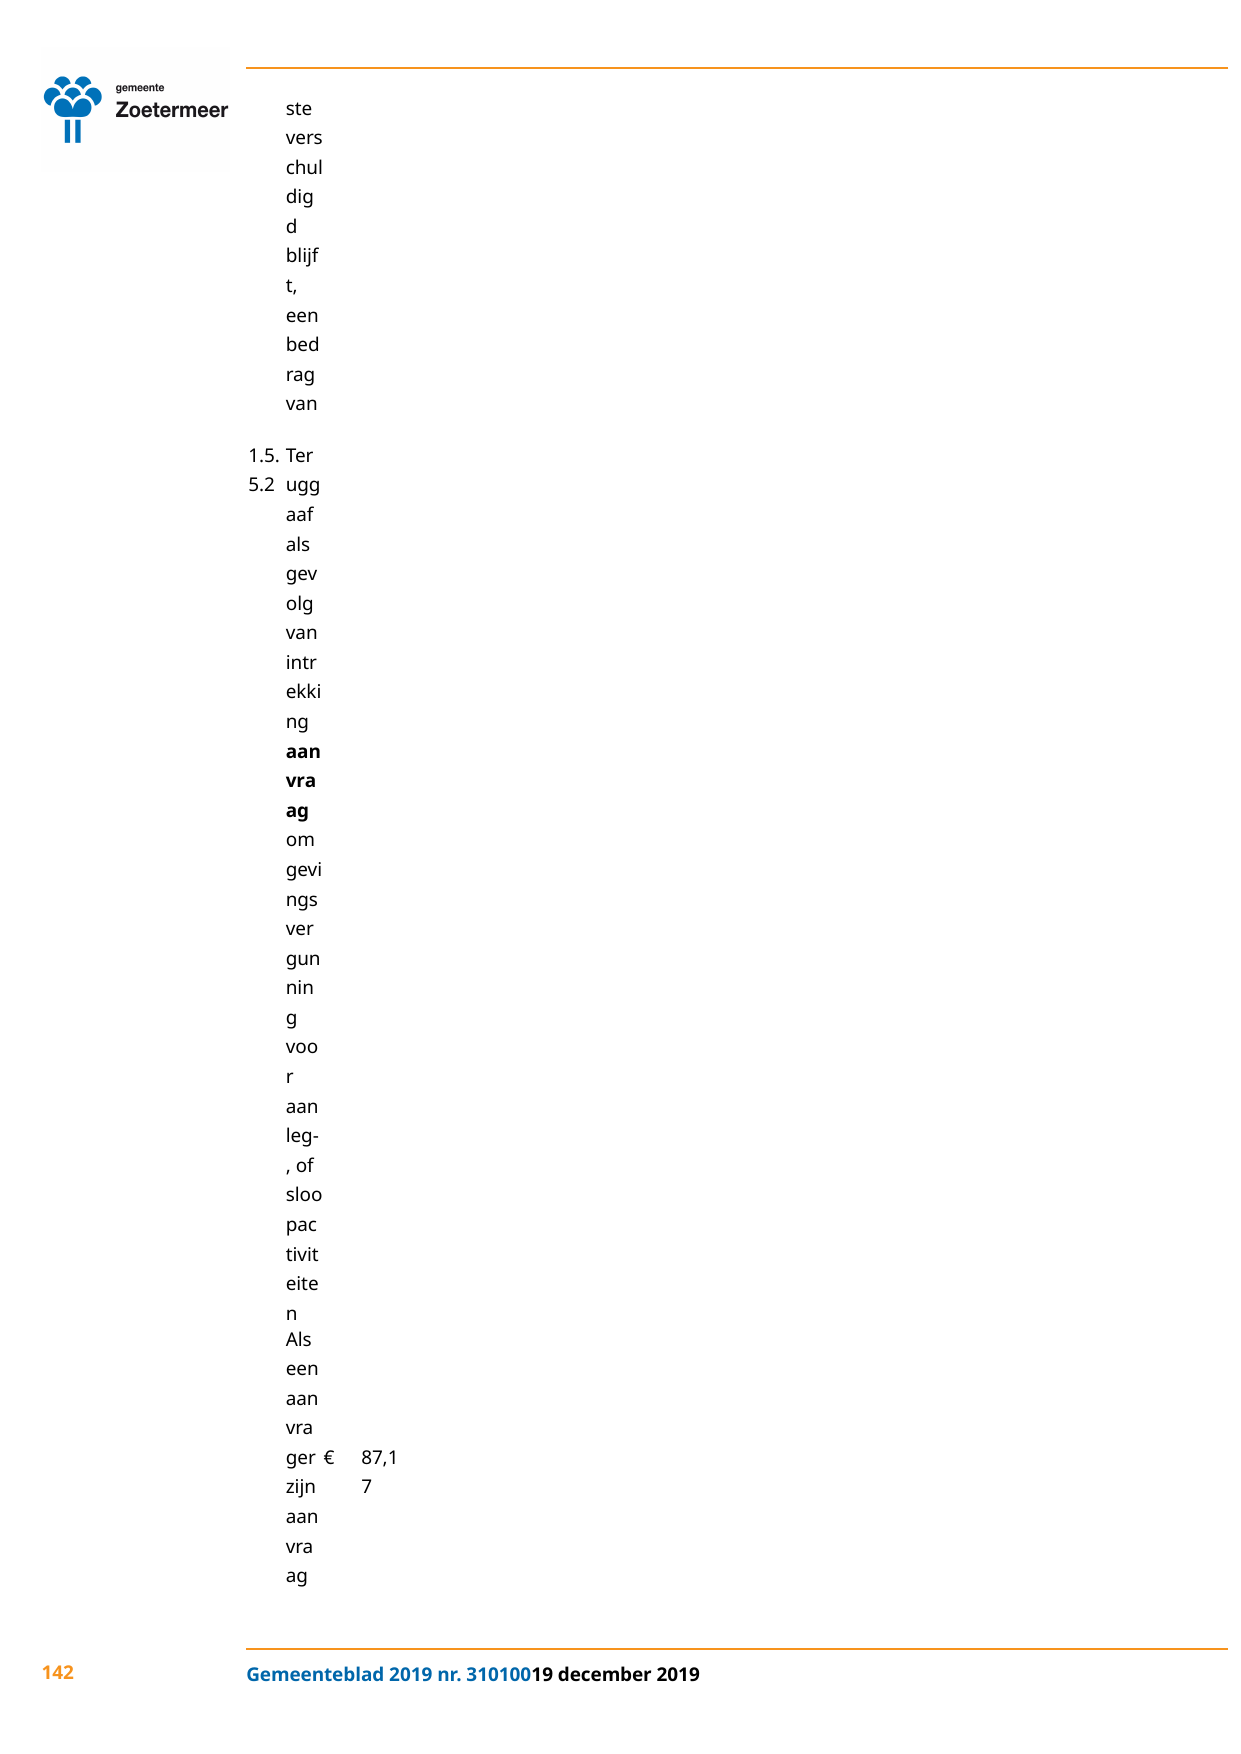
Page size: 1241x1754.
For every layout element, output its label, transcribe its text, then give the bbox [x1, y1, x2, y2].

table_cell 1.5.5.2 [248, 442, 286, 1326]
table_cell 87,17 [361, 1326, 398, 1588]
table_cell Als een aanvrager zijn aanvraag [286, 1326, 323, 1588]
table_cell [286, 416, 323, 442]
table_cell [323, 95, 361, 416]
table_cell [361, 95, 398, 416]
table_cell [361, 416, 398, 442]
table_cell Teruggaaf als gevolg van intrekking aanvraag omgevingsvergunning voor aanleg-, of sloopactiviteiten [286, 442, 323, 1326]
table_cell [248, 1326, 286, 1588]
table_cell [248, 95, 286, 416]
table_cell ste verschuldigd blijft, een bedrag van [286, 95, 323, 416]
table_cell € [323, 1326, 361, 1588]
table_cell [248, 416, 286, 442]
table_cell [361, 442, 398, 1326]
picture [41, 47, 231, 172]
table_cell [323, 442, 361, 1326]
table_cell [323, 416, 361, 442]
